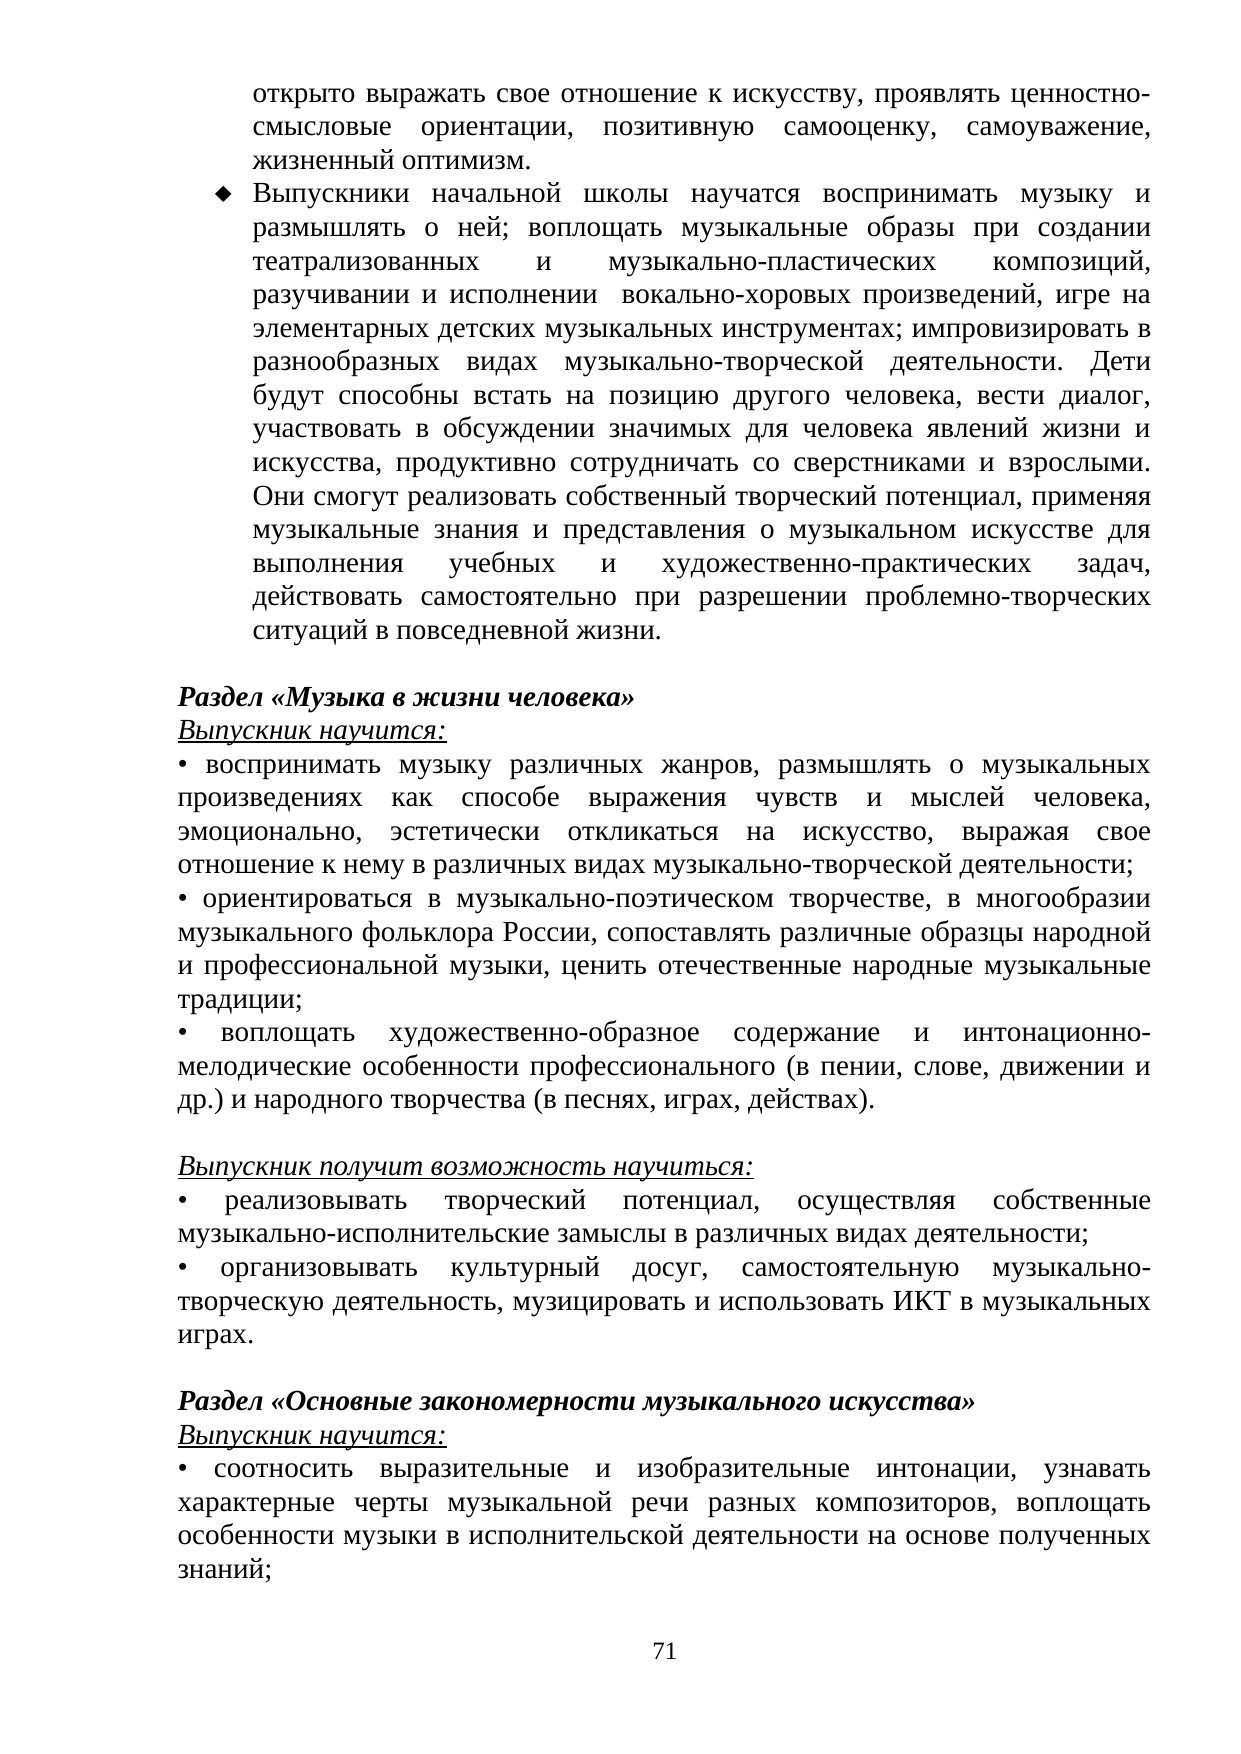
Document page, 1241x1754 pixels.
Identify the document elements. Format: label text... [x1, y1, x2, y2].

text • воспринимать музыку различных жанров, размышлять о музыкальных произведениях как способе выражения чувств и мыслей человека, эмоционально, эстетически откликаться на искусство, выражая свое отношение к нему в различных видах музыкально-творческой деятельности; [177, 746, 1152, 880]
text • организовывать культурный досуг, самостоятельную музыкально-творческую деятельность, музицировать и использовать ИКТ в музыкальных играх. [177, 1249, 1152, 1350]
list открыто выражать свое отношение к искусству, проявлять ценностно-смысловые ориентации, позитивную самооценку, самоуважение, жизненный оптимизм. [215, 75, 1152, 176]
text Выпускник научится: [177, 712, 1152, 746]
text • соотносить выразительные и изобразительные интонации, узнавать характерные черты музыкальной речи разных композиторов, воплощать особенности музыки в исполнительской деятельности на основе полученных знаний; [177, 1450, 1152, 1584]
text Раздел «Музыка в жизни человека» [177, 679, 1152, 712]
list Выпускники начальной школы научатся воспринимать музыку и размышлять о ней; воплощать музыкальные образы при создании театрализованных и музыкально-пластических композиций, разучивании и исполнении вокально-хоровых произведений, игре на элементарных детских музыкальных инструментах; импровизировать в разнообразных видах музыкально-творческой деятельности. Дети будут способны встать на позицию другого человека, вести диалог, участвовать в обсуждении значимых для человека явлений жизни и искусства, продуктивно сотрудничать со сверстниками и взрослыми. Они смогут реализовать собственный творческий потенциал, применяя музыкальные знания и представления о музыкальном искусстве для выполнения учебных и художественно-практических задач, действовать самостоятельно при разрешении проблемно-творческих ситуаций в повседневной жизни. [215, 176, 1152, 645]
text • воплощать художественно-образное содержание и интонационно-мелодические особенности профессионального (в пении, слове, движении и др.) и народного творчества (в песнях, играх, действах). [177, 1014, 1152, 1115]
text Выпускник научится: [177, 1417, 1152, 1450]
text Выпускник получит возможность научиться: [177, 1148, 1152, 1182]
text Раздел «Основные закономерности музыкального искусства» [177, 1383, 1152, 1417]
text • реализовывать творческий потенциал, осуществляя собственные музыкально-исполнительские замыслы в различных видах деятельности; [177, 1182, 1152, 1249]
text • ориентироваться в музыкально-поэтическом творчестве, в многообразии музыкального фольклора России, сопоставлять различные образцы народной и профессиональной музыки, ценить отечественные народные музыкальные традиции; [177, 880, 1152, 1014]
